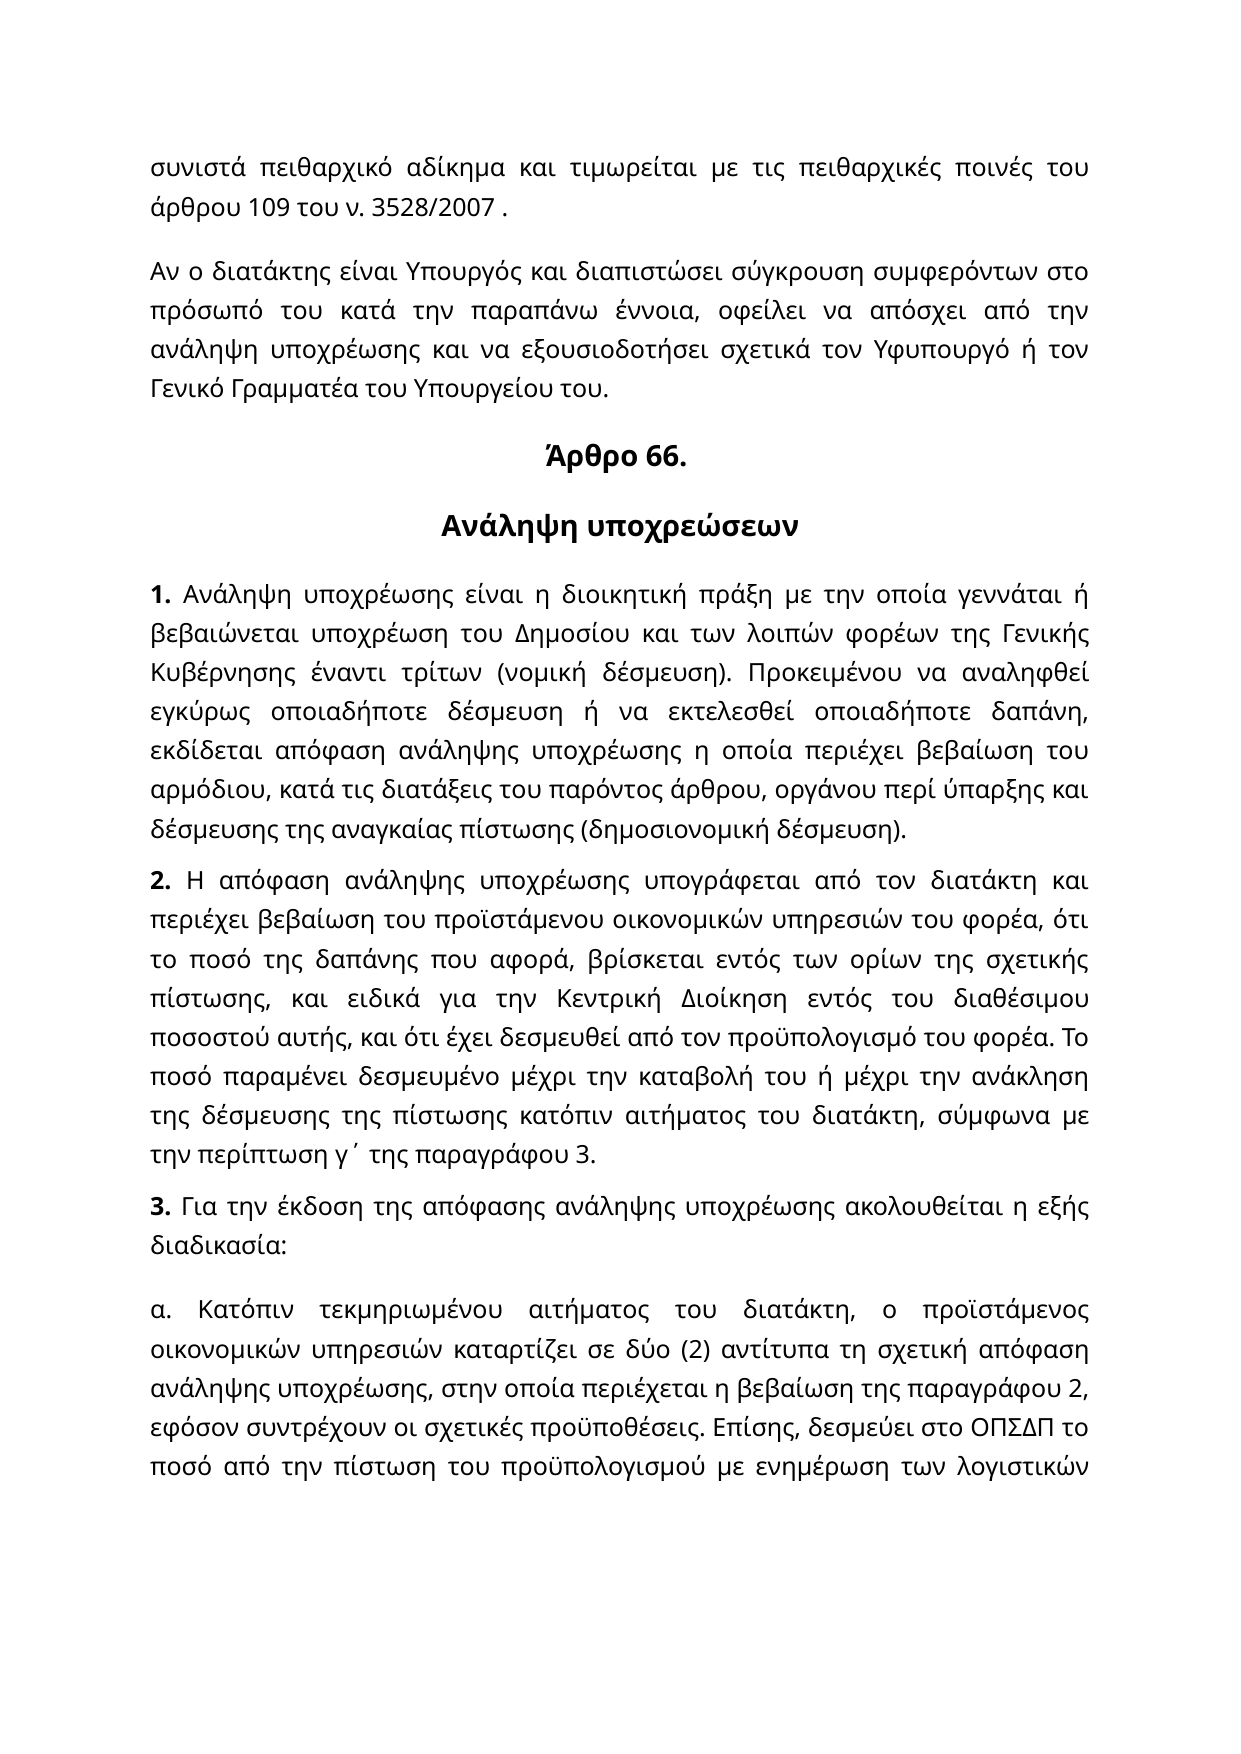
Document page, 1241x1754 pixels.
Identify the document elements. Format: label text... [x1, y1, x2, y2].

text 1. Ανάληψη υποχρέωσης είναι η διοικητική πράξη με την οποία γεννάται ή βεβαιώνεται υποχρέωση του Δημοσίου και των λοιπών φορέων της Γενικής Κυβέρνησης έναντι τρίτων (νομική δέσμευση). Προκειμένου να αναληφθεί εγκύρως οποιαδήποτε δέσμευση ή να εκτελεσθεί οποιαδήποτε δαπάνη, εκδίδεται απόφαση ανάληψης υποχρέωσης η οποία περιέχει βεβαίωση του αρμόδιου, κατά τις διατάξεις του παρόντος άρθρου, οργάνου περί ύπαρξης και δέσμευσης της αναγκαίας πίστωσης (δημοσιονομική δέσμευση). [150, 576, 1090, 845]
subtitle Άρθρο 66. [150, 435, 1090, 475]
text α. Κατόπιν τεκμηριωμένου αιτήματος του διατάκτη, ο προϊστάμενος οικονομικών υπηρεσιών καταρτίζει σε δύο (2) αντίτυπα τη σχετική απόφαση ανάληψης υποχρέωσης, στην οποία περιέχεται η βεβαίωση της παραγράφου 2, εφόσον συντρέχουν οι σχετικές προϋποθέσεις. Επίσης, δεσμεύει στο ΟΠΣΔΠ το ποσό από την πίστωση του προϋπολογισμού με ενημέρωση των λογιστικών [150, 1292, 1090, 1483]
text συνιστά πειθαρχικό αδίκημα και τιμωρείται με τις πειθαρχικές ποινές του άρθρου 109 του ν. 3528/2007 . [150, 150, 1090, 223]
text 3. Για την έκδοση της απόφασης ανάληψης υποχρέωσης ακολουθείται η εξής διαδικασία: [150, 1189, 1090, 1262]
text Αν ο διατάκτης είναι Υπουργός και διαπιστώσει σύγκρουση συμφερόντων στο πρόσωπό του κατά την παραπάνω έννοια, οφείλει να απόσχει από την ανάληψη υποχρέωσης και να εξουσιοδοτήσει σχετικά τον Υφυπουργό ή τον Γενικό Γραμματέα του Υπουργείου του. [150, 253, 1090, 405]
subtitle Ανάληψη υποχρεώσεων [150, 506, 1090, 545]
text 2. Η απόφαση ανάληψης υποχρέωσης υπογράφεται από τον διατάκτη και περιέχει βεβαίωση του προϊστάμενου οικονομικών υπηρεσιών του φορέα, ότι το ποσό της δαπάνης που αφορά, βρίσκεται εντός των ορίων της σχετικής πίστωσης, και ειδικά για την Κεντρική Διοίκηση εντός του διαθέσιμου ποσοστού αυτής, και ότι έχει δεσμευθεί από τον προϋπολογισμό του φορέα. Το ποσό παραμένει δεσμευμένο μέχρι την καταβολή του ή μέχρι την ανάκληση της δέσμευσης της πίστωσης κατόπιν αιτήματος του διατάκτη, σύμφωνα με την περίπτωση γ΄ της παραγράφου 3. [150, 863, 1090, 1171]
